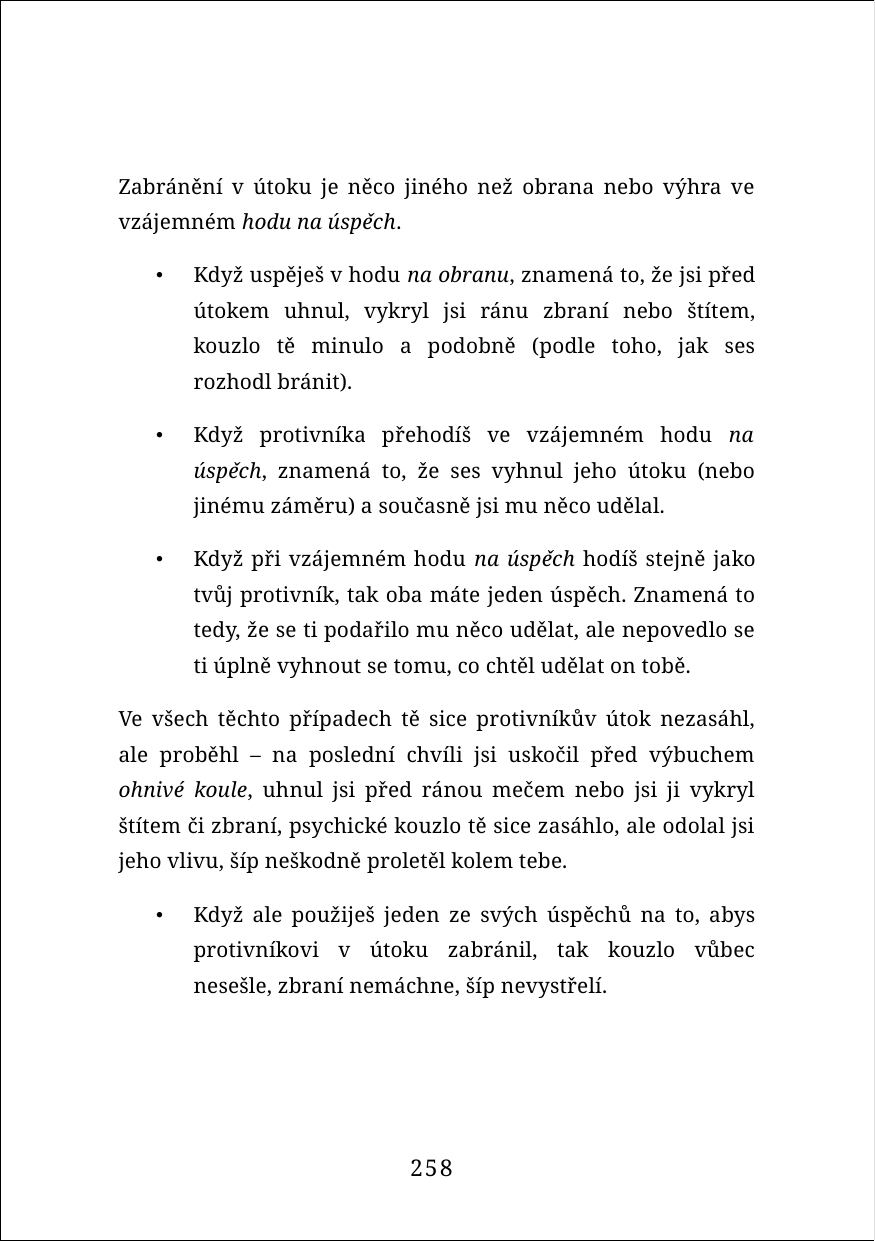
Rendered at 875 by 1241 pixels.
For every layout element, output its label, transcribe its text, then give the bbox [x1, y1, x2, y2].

list Když protivníka přehodíš ve vzájemném hodu na úspěch, znamená to, že ses vyhnul jeho útoku (nebo jinému záměru) a současně jsi mu něco udělal. [156, 420, 756, 520]
list Když ale použiješ jeden ze svých úspěchů na to, abys protivníkovi v útoku zabránil, tak kouzlo vůbec nesešle, zbraní nemáchne, šíp nevystřelí. [156, 900, 756, 999]
text Zabránění v útoku je něco jiného než obrana nebo výhra ve vzájemném hodu na úspěch. [118, 172, 756, 236]
list Když při vzájemném hodu na úspěch hodíš stejně jako tvůj protivník, tak oba máte jeden úspěch. Znamená to tedy, že se ti podařilo mu něco udělat, ale nepovedlo se ti úplně vyhnout se tomu, co chtěl udělat on tobě. [156, 544, 756, 679]
list Když uspěješ v hodu na obranu, znamená to, že jsi před útokem uhnul, vykryl jsi ránu zbraní nebo štítem, kouzlo tě minulo a podobně (podle toho, jak ses rozhodl bránit). [156, 261, 756, 396]
text Ve všech těchto případech tě sice protivníkův útok nezasáhl, ale proběhl – na poslední chvíli jsi uskočil před výbuchem ohnivé koule, uhnul jsi před ránou mečem nebo jsi ji vykryl štítem či zbraní, psychické kouzlo tě sice zasáhlo, ale odolal jsi jeho vlivu, šíp neškodně proletěl kolem tebe. [118, 704, 756, 875]
